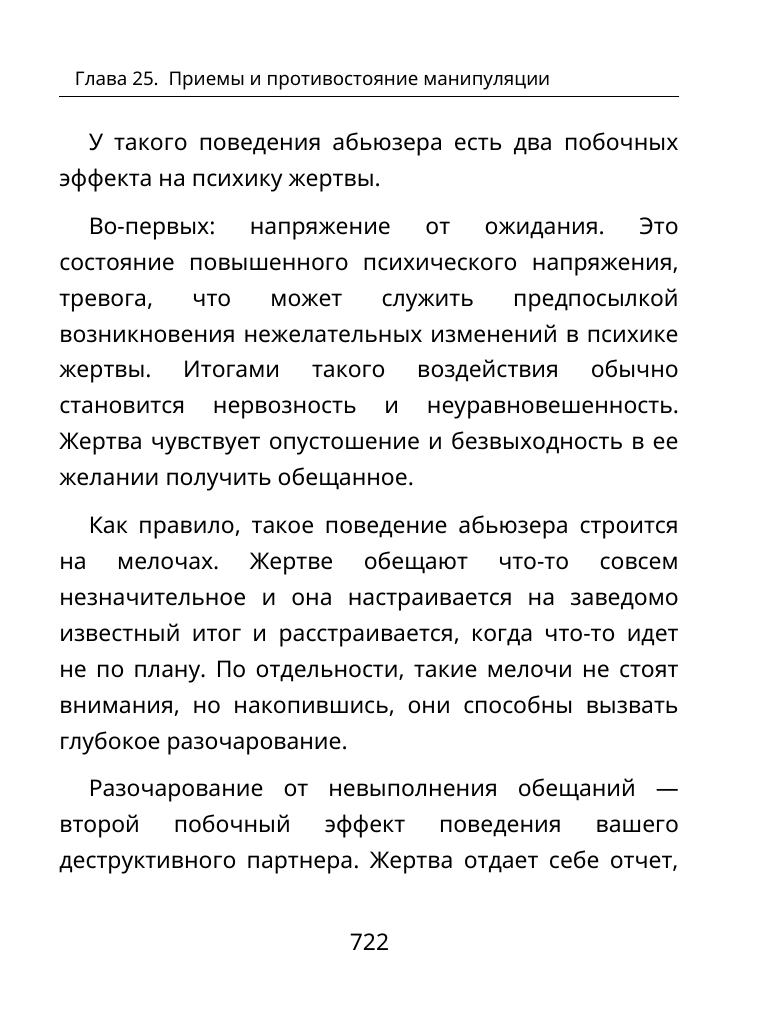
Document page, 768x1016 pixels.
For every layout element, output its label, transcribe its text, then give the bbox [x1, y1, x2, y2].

text Как правило, такое поведение абьюзера строится на мелочах. Жертве обещают что-то совсем незначительное и она настраивается на заведомо известный итог и расстраивается, когда что-то идет не по плану. По отдельности, такие мелочи не стоят внимания, но накопившись, они способны вызвать глубокое разочарование. [59, 509, 679, 756]
text Разочарование от невыполнения обещаний — второй побочный эффект поведения вашего деструктивного партнера. Жертва отдает себе отчет, [59, 772, 679, 875]
text У такого поведения абьюзера есть два побочных эффекта на психику жертвы. [59, 126, 679, 193]
text Во-первых: напряжение от ожидания. Это состояние повышенного психического напряжения, тревога, что может служить предпосылкой возникновения нежелательных изменений в психике жертвы. Итогами такого воздействия обычно становится нервозность и неуравновешенность. Жертва чувствует опустошение и безвыходность в ее желании получить обещанное. [59, 210, 679, 492]
